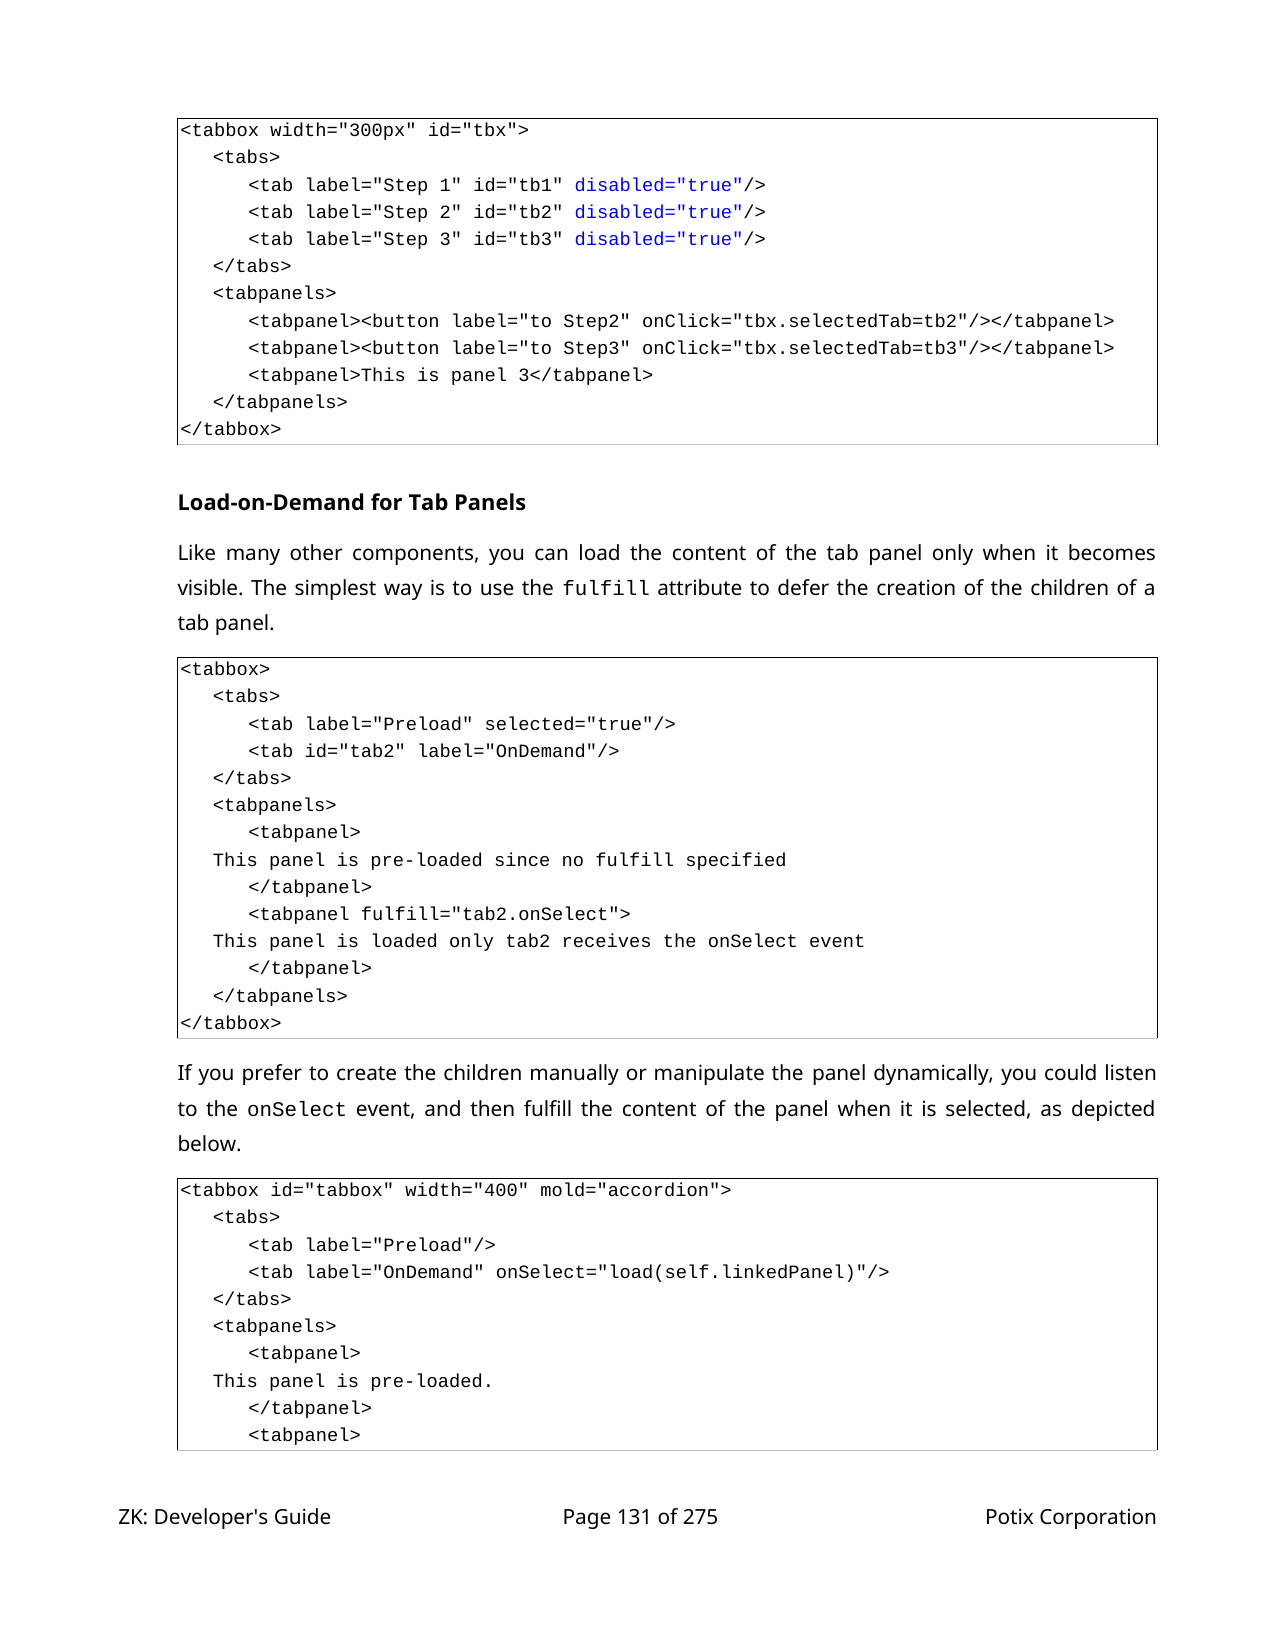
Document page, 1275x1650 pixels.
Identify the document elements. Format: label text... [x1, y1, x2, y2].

text <tabpanel> [178, 1341, 1157, 1366]
text <tabs> [178, 684, 1157, 709]
text </tabpanels> [178, 983, 1157, 1008]
text This panel is pre-loaded. [178, 1368, 1157, 1393]
text <tab label="Preload"/> [178, 1232, 1157, 1257]
text <tab id="tab2" label="OnDemand"/> [178, 739, 1157, 763]
text <tabpanel>This is panel 3</tabpanel> [178, 363, 1157, 387]
text </tabs> [178, 766, 1157, 790]
text </tabs> [178, 1287, 1157, 1311]
text </tabs> [178, 254, 1157, 278]
text <tabpanel><button label="to Step2" onClick="tbx.selectedTab=tb2"/></tabpanel> [178, 308, 1157, 333]
text </tabpanel> [178, 956, 1157, 981]
text <tabbox width="300px" id="tbx"> [178, 119, 1157, 142]
text This panel is pre-loaded since no fulfill specified [178, 847, 1157, 872]
text </tabbox> [178, 1011, 1157, 1038]
text </tabpanel> [178, 875, 1157, 899]
text <tabpanels> [178, 1314, 1157, 1338]
text <tabpanels> [178, 793, 1157, 817]
text <tabpanel> [178, 1423, 1157, 1450]
text This panel is loaded only tab2 receives the onSelect event [178, 929, 1157, 953]
text </tabpanels> [178, 390, 1157, 414]
text <tabs> [178, 145, 1157, 169]
text <tabs> [178, 1205, 1157, 1229]
text <tabpanel><button label="to Step3" onClick="tbx.selectedTab=tb3"/></tabpanel> [178, 336, 1157, 360]
text <tabbox> [178, 658, 1157, 681]
text Like many other components, you can load the content of the tab panel only when it becomes visible. The simplest way is to use the fulfill attribute to defer the creation of the children of a tab panel. [177, 538, 1157, 637]
text <tab label="OnDemand" onSelect="load(self.linkedPanel)"/> [178, 1260, 1157, 1284]
text <tab label="Step 3" id="tb3" disabled="true"/> [178, 227, 1157, 251]
subtitle Load-on-Demand for Tab Panels [177, 487, 1157, 517]
text <tab label="Step 2" id="tb2" disabled="true"/> [178, 200, 1157, 224]
text <tab label="Step 1" id="tb1" disabled="true"/> [178, 172, 1157, 197]
text </tabpanel> [178, 1396, 1157, 1420]
text <tabpanel fulfill="tab2.onSelect"> [178, 902, 1157, 926]
text If you prefer to create the children manually or manipulate the panel dynamically, you could listen to the onSelect event, and then fulfill the content of the panel when it is selected, as depicted below. [177, 1058, 1157, 1157]
text <tabbox id="tabbox" width="400" mold="accordion"> [178, 1179, 1157, 1202]
text <tab label="Preload" selected="true"/> [178, 712, 1157, 736]
text </tabbox> [178, 417, 1157, 444]
text <tabpanel> [178, 820, 1157, 844]
text <tabpanels> [178, 281, 1157, 306]
